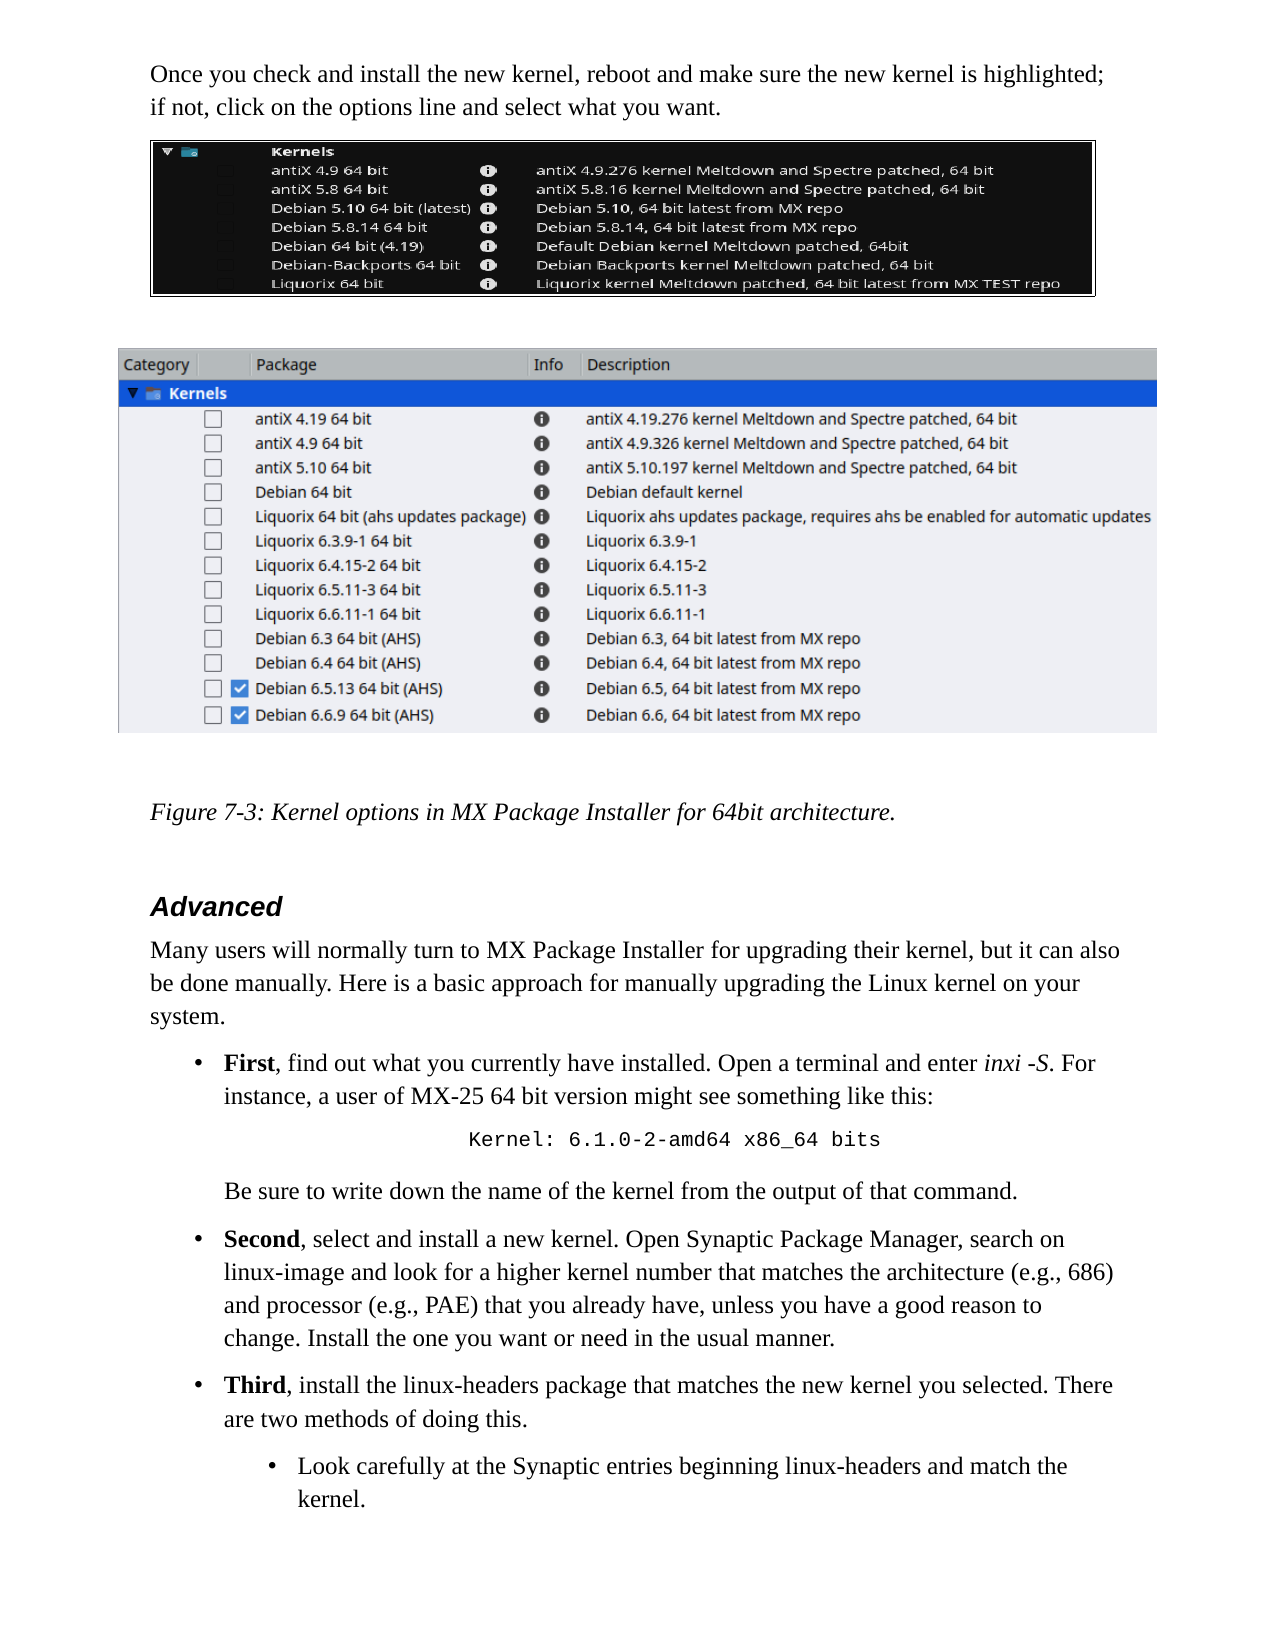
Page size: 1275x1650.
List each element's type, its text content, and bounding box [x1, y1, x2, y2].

text Figure 7-3: Kernel options in MX Package Installer for 64bit architecture. [150, 797, 1125, 826]
subtitle Advanced [150, 890, 1125, 922]
list First, find out what you currently have installed. Open a terminal and enter inxi -S. For instance, a user of MX-25 64 bit version might see something like this: [194, 1048, 1125, 1110]
list Second, select and install a new kernel. Open Synaptic Package Manager, search on linux-image and look for a higher kernel number that matches the architecture (e.g., 686) and processor (e.g., PAE) that you already have, unless you have a good reason to change. Install the one you want or need in the usual manner. [194, 1224, 1125, 1352]
text Once you check and install the new kernel, reboot and make sure the new kernel is highlighted; if not, click on the options line and select what you want. [150, 59, 1125, 121]
list Look carefully at the Synaptic entries beginning linux-headers and match the kernel. [268, 1451, 1125, 1513]
picture [153, 142, 1092, 294]
list Third, install the linux-headers package that matches the new kernel you selected. There are two methods of doing this. [194, 1371, 1125, 1432]
text Kernel: 6.1.0-2-amd64 x86_64 bits [150, 1129, 1125, 1153]
text Many users will normally turn to MX Package Installer for upgrading their kernel, but it can also be done manually. Here is a basic approach for manually upgrading the Linux kernel on your system. [150, 935, 1125, 1029]
text Be sure to write down the name of the kernel from the output of that command. [150, 1176, 1125, 1205]
picture [118, 348, 1157, 733]
